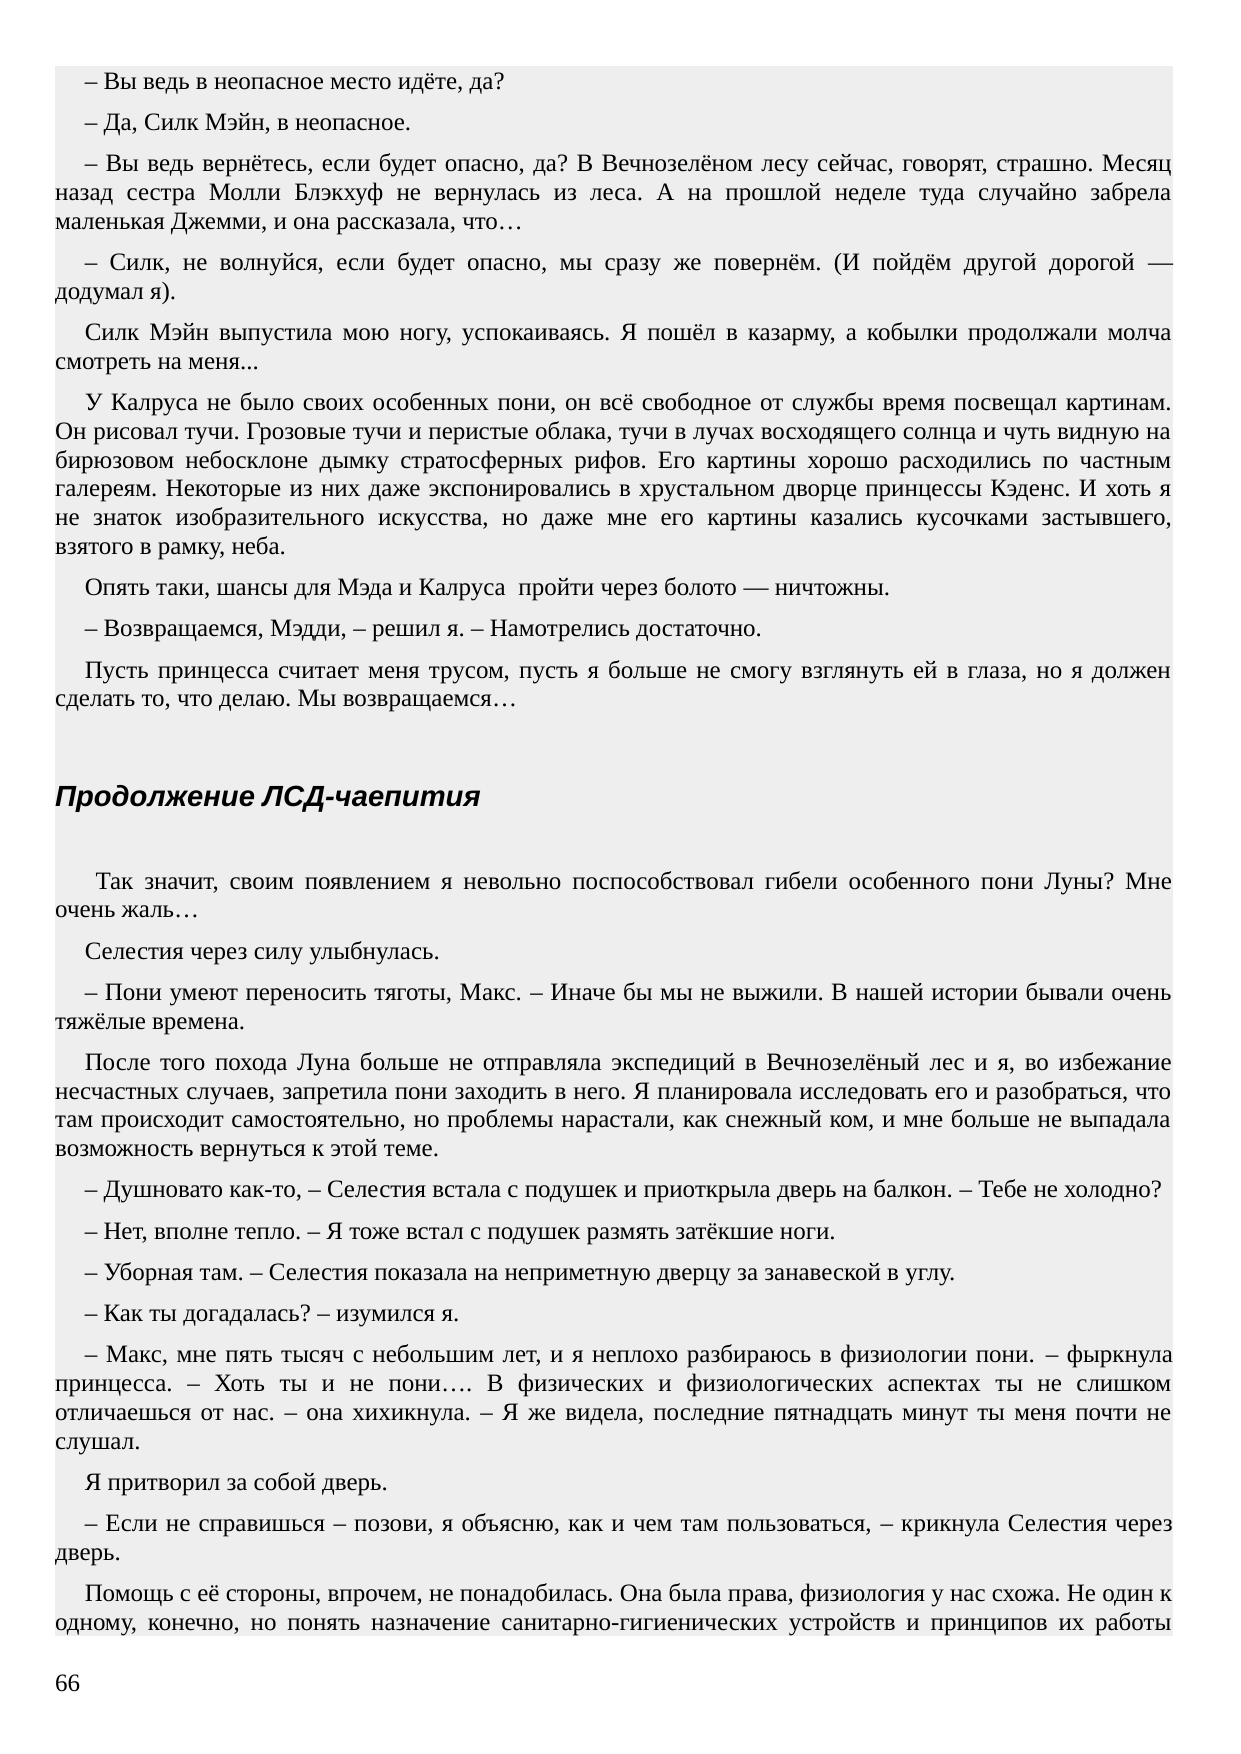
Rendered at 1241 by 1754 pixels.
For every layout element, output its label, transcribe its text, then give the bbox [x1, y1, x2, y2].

text Так значит, своим появлением я невольно поспособствовал гибели особенного пони Луны? Мне очень жаль… [55, 866, 1173, 923]
text Селестия через силу улыбнулась. [55, 936, 1173, 964]
text Силк Мэйн выпустила мою ногу, успокаиваясь. Я пошёл в казарму, а кобылки продолжали молча смотреть на меня... [55, 317, 1173, 375]
text – Возвращаемся, Мэдди, – решил я. – Намотрелись достаточно. [55, 613, 1173, 642]
text Опять таки, шансы для Мэда и Калруса пройти через болото — ничтожны. [55, 572, 1173, 601]
text – Если не справишься – позови, я объясню, как и чем там пользоваться, – крикнула Селестия через дверь. [55, 1508, 1173, 1566]
text – Душновато как-то, – Селестия встала с подушек и приоткрыла дверь на балкон. – Тебе не холодно? [55, 1174, 1173, 1203]
text – Уборная там. – Селестия показала на неприметную дверцу за занавеской в углу. [55, 1257, 1173, 1286]
text – Вы ведь в неопасное место идёте, да? [55, 66, 1173, 95]
text Помощь с её стороны, впрочем, не понадобилась. Она была права, физиология у нас схожа. Не один к одному, конечно, но понять назначение санитарно-гигиенических устройств и принципов их работы [55, 1578, 1173, 1636]
text У Калруса не было своих особенных пони, он всё свободное от службы время посвещал картинам. Он рисовал тучи. Грозовые тучи и перистые облака, тучи в лучах восходящего солнца и чуть видную на бирюзовом небосклоне дымку стратосферных рифов. Его картины хорошо расходились по частным галереям. Некоторые из них даже экспонировались в хрустальном дворце принцессы Кэденс. И хоть я не знаток изобразительного искусства, но даже мне его картины казались кусочками застывшего, взятого в рамку, неба. [55, 387, 1173, 560]
text – Макс, мне пять тысяч с небольшим лет, и я неплохо разбираюсь в физиологии пони. – фыркнула принцесса. – Хоть ты и не пони…. В физических и физиологических аспектах ты не слишком отличаешься от нас. – она хихикнула. – Я же видела, последние пятнадцать минут ты меня почти не слушал. [55, 1339, 1173, 1454]
text – Пони умеют переносить тяготы, Макс. – Иначе бы мы не выжили. В нашей истории бывали очень тяжёлые времена. [55, 977, 1173, 1034]
text После того похода Луна больше не отправляла экспедиций в Вечнозелёный лес и я, во избежание несчастных случаев, запретила пони заходить в него. Я планировала исследовать его и разобраться, что там происходит самостоятельно, но проблемы нарастали, как снежный ком, и мне больше не выпадала возможность вернуться к этой теме. [55, 1047, 1173, 1162]
text Я притворил за собой дверь. [55, 1467, 1173, 1496]
text Пусть принцесса считает меня трусом, пусть я больше не смогу взглянуть ей в глаза, но я должен сделать то, что делаю. Мы возвращаемся… [55, 655, 1173, 712]
subtitle Продолжение ЛСД-чаепития [55, 778, 1173, 812]
text – Да, Силк Мэйн, в неопасное. [55, 107, 1173, 136]
text – Нет, вполне тепло. – Я тоже встал с подушек размять затёкшие ноги. [55, 1216, 1173, 1244]
text – Силк, не волнуйся, если будет опасно, мы сразу же повернём. (И пойдём другой дорогой — додумал я). [55, 247, 1173, 305]
text – Как ты догадалась? – изумился я. [55, 1298, 1173, 1327]
text – Вы ведь вернётесь, если будет опасно, да? В Вечнозелёном лесу сейчас, говорят, страшно. Месяц назад сестра Молли Блэкхуф не вернулась из леса. А на прошлой неделе туда случайно забрела маленькая Джемми, и она рассказала, что… [55, 148, 1173, 235]
